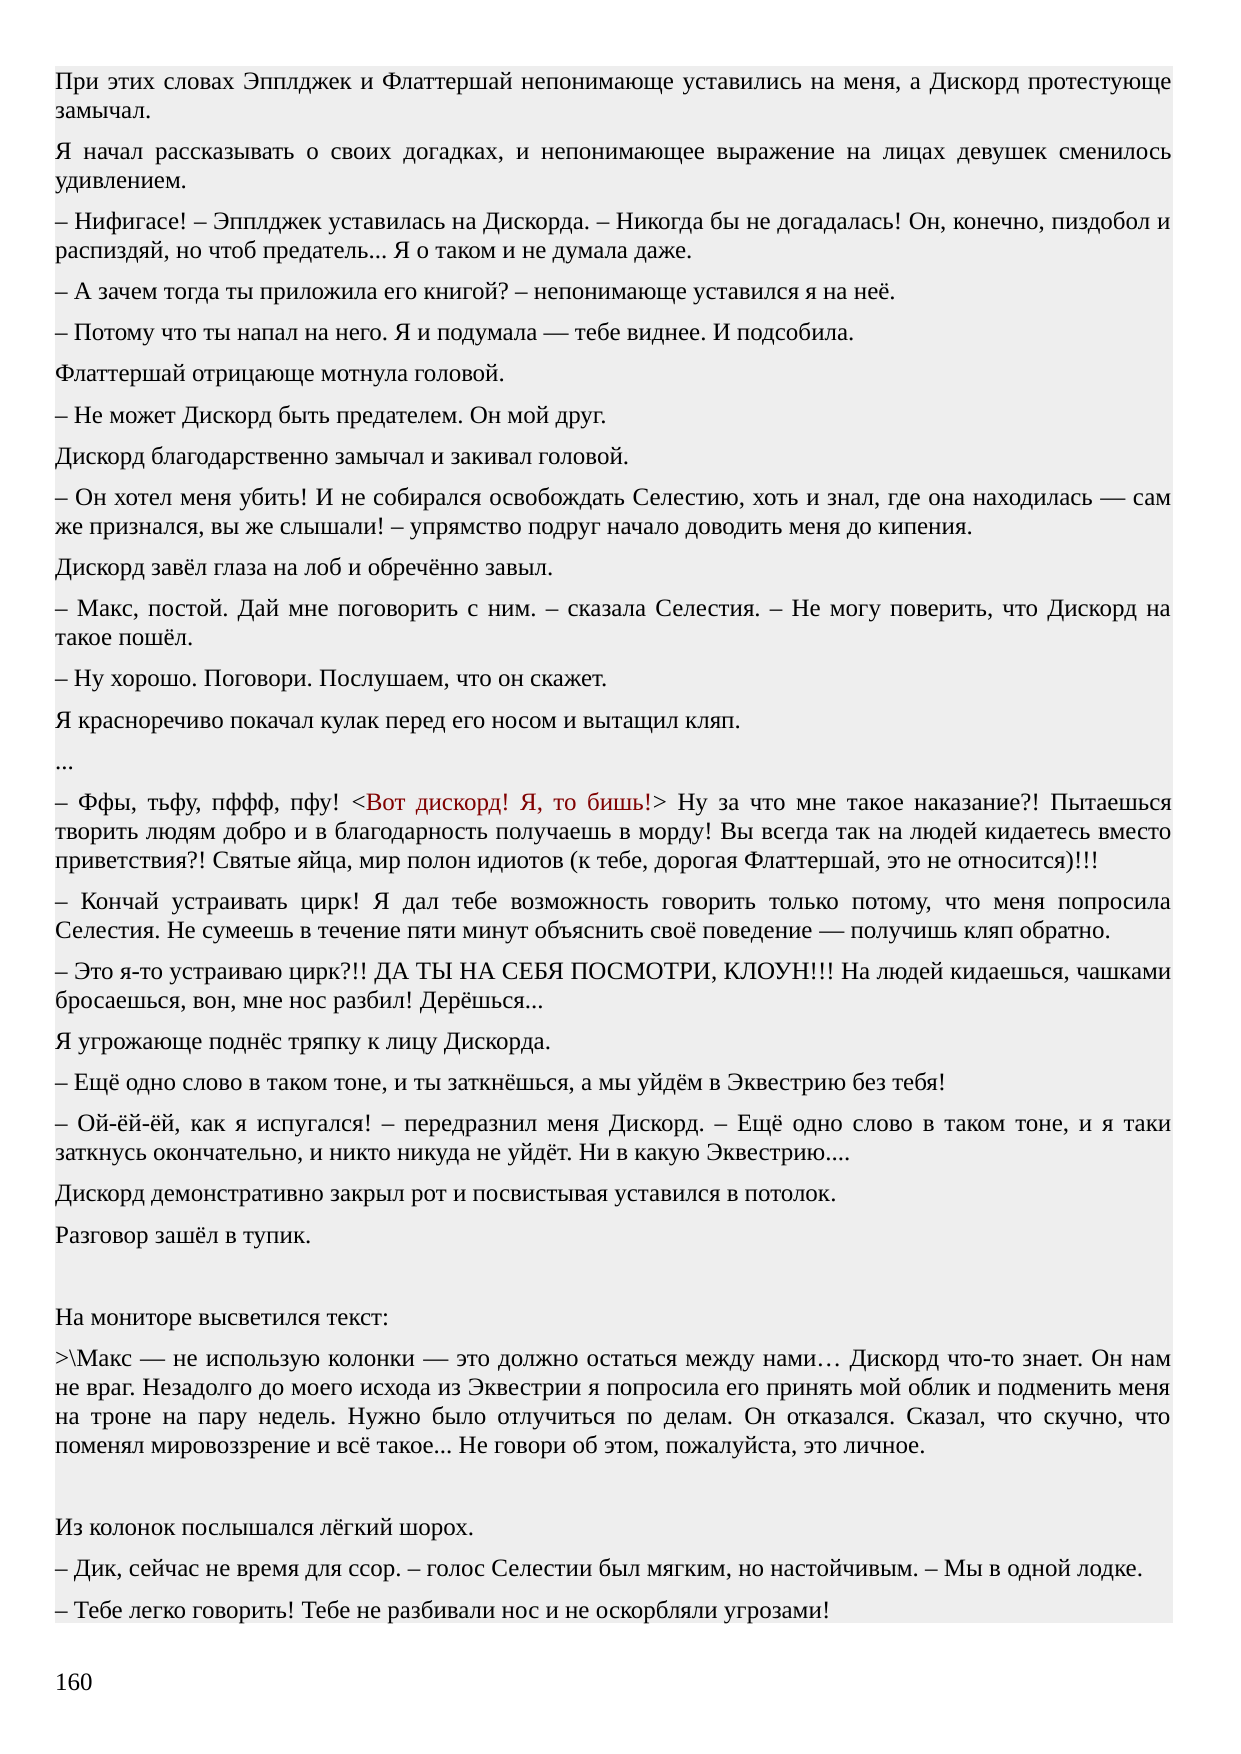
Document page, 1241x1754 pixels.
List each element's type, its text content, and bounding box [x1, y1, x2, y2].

text Я начал рассказывать о своих догадках, и непонимающее выражение на лицах девушек сменилось удивлением. [55, 136, 1173, 193]
text На мониторе высветился текст: [55, 1302, 1173, 1331]
text – Ффы, тьфу, пффф, пфу! <Вот дискорд! Я, то бишь!> Ну за что мне такое наказание?! Пытаешься творить людям добро и в благодарность получаешь в морду! Вы всегда так на людей кидаетесь вместо приветствия?! Святые яйца, мир полон идиотов (к тебе, дорогая Флаттершай, это не относится)!!! [55, 787, 1173, 873]
text Я угрожающе поднёс тряпку к лицу Дискорда. [55, 1026, 1173, 1055]
text – Потому что ты напал на него. Я и подумала — тебе виднее. И подсобила. [55, 317, 1173, 346]
text – Макс, постой. Дай мне поговорить с ним. – сказала Селестия. – Не могу поверить, что Дискорд на такое пошёл. [55, 593, 1173, 651]
text – Кончай устраивать цирк! Я дал тебе возможность говорить только потому, что меня попросила Селестия. Не сумеешь в течение пяти минут объяснить своё поведение — получишь кляп обратно. [55, 886, 1173, 943]
text – Не может Дискорд быть предателем. Он мой друг. [55, 400, 1173, 428]
text Флаттершай отрицающе мотнула головой. [55, 358, 1173, 387]
text Дискорд завёл глаза на лоб и обречённо завыл. [55, 552, 1173, 581]
text – Нифигасе! – Эпплджек уставилась на Дискорда. – Никогда бы не догадалась! Он, конечно, пиздобол и распиздяй, но чтоб предатель... Я о таком и не думала даже. [55, 206, 1173, 263]
text – Ещё одно слово в таком тоне, и ты заткнёшься, а мы уйдём в Эквестрию без тебя! [55, 1067, 1173, 1096]
text – Ну хорошо. Поговори. Послушаем, что он скажет. [55, 663, 1173, 692]
text – Дик, сейчас не время для ссор. – голос Селестии был мягким, но настойчивым. – Мы в одной лодке. [55, 1553, 1173, 1582]
text – Тебе легко говорить! Тебе не разбивали нос и не оскорбляли угрозами! [55, 1595, 1173, 1623]
text Из колонок послышался лёгкий шорох. [55, 1512, 1173, 1541]
text Разговор зашёл в тупик. [55, 1220, 1173, 1248]
text При этих словах Эпплджек и Флаттершай непонимающе уставились на меня, а Дискорд протестующе замычал. [55, 66, 1173, 123]
text – А зачем тогда ты приложила его книгой? – непонимающе уставился я на неё. [55, 276, 1173, 305]
text – Он хотел меня убить! И не собирался освобождать Селестию, хоть и знал, где она находилась — сам же признался, вы же слышали! – упрямство подруг начало доводить меня до кипения. [55, 482, 1173, 540]
text Дискорд демонстративно закрыл рот и посвистывая уставился в потолок. [55, 1178, 1173, 1207]
text – Это я-то устраиваю цирк?!! ДА ТЫ НА СЕБЯ ПОСМОТРИ, КЛОУН!!! На людей кидаешься, чашками бросаешься, вон, мне нос разбил! Дерёшься... [55, 956, 1173, 1013]
text Дискорд благодарственно замычал и закивал головой. [55, 441, 1173, 470]
text Я красноречиво покачал кулак перед его носом и вытащил кляп. [55, 705, 1173, 733]
text ... [55, 746, 1173, 775]
text >\Макс — не использую колонки — это должно остаться между нами… Дискорд что-то знает. Он нам не враг. Незадолго до моего исхода из Эквестрии я попросила его принять мой облик и подменить меня на троне на пару недель. Нужно было отлучиться по делам. Он отказался. Сказал, что скучно, что поменял мировоззрение и всё такое... Не говори об этом, пожалуйста, это личное. [55, 1343, 1173, 1458]
text – Ой-ёй-ёй, как я испугался! – передразнил меня Дискорд. – Ещё одно слово в таком тоне, и я таки заткнусь окончательно, и никто никуда не уйдёт. Ни в какую Эквестрию.... [55, 1108, 1173, 1166]
